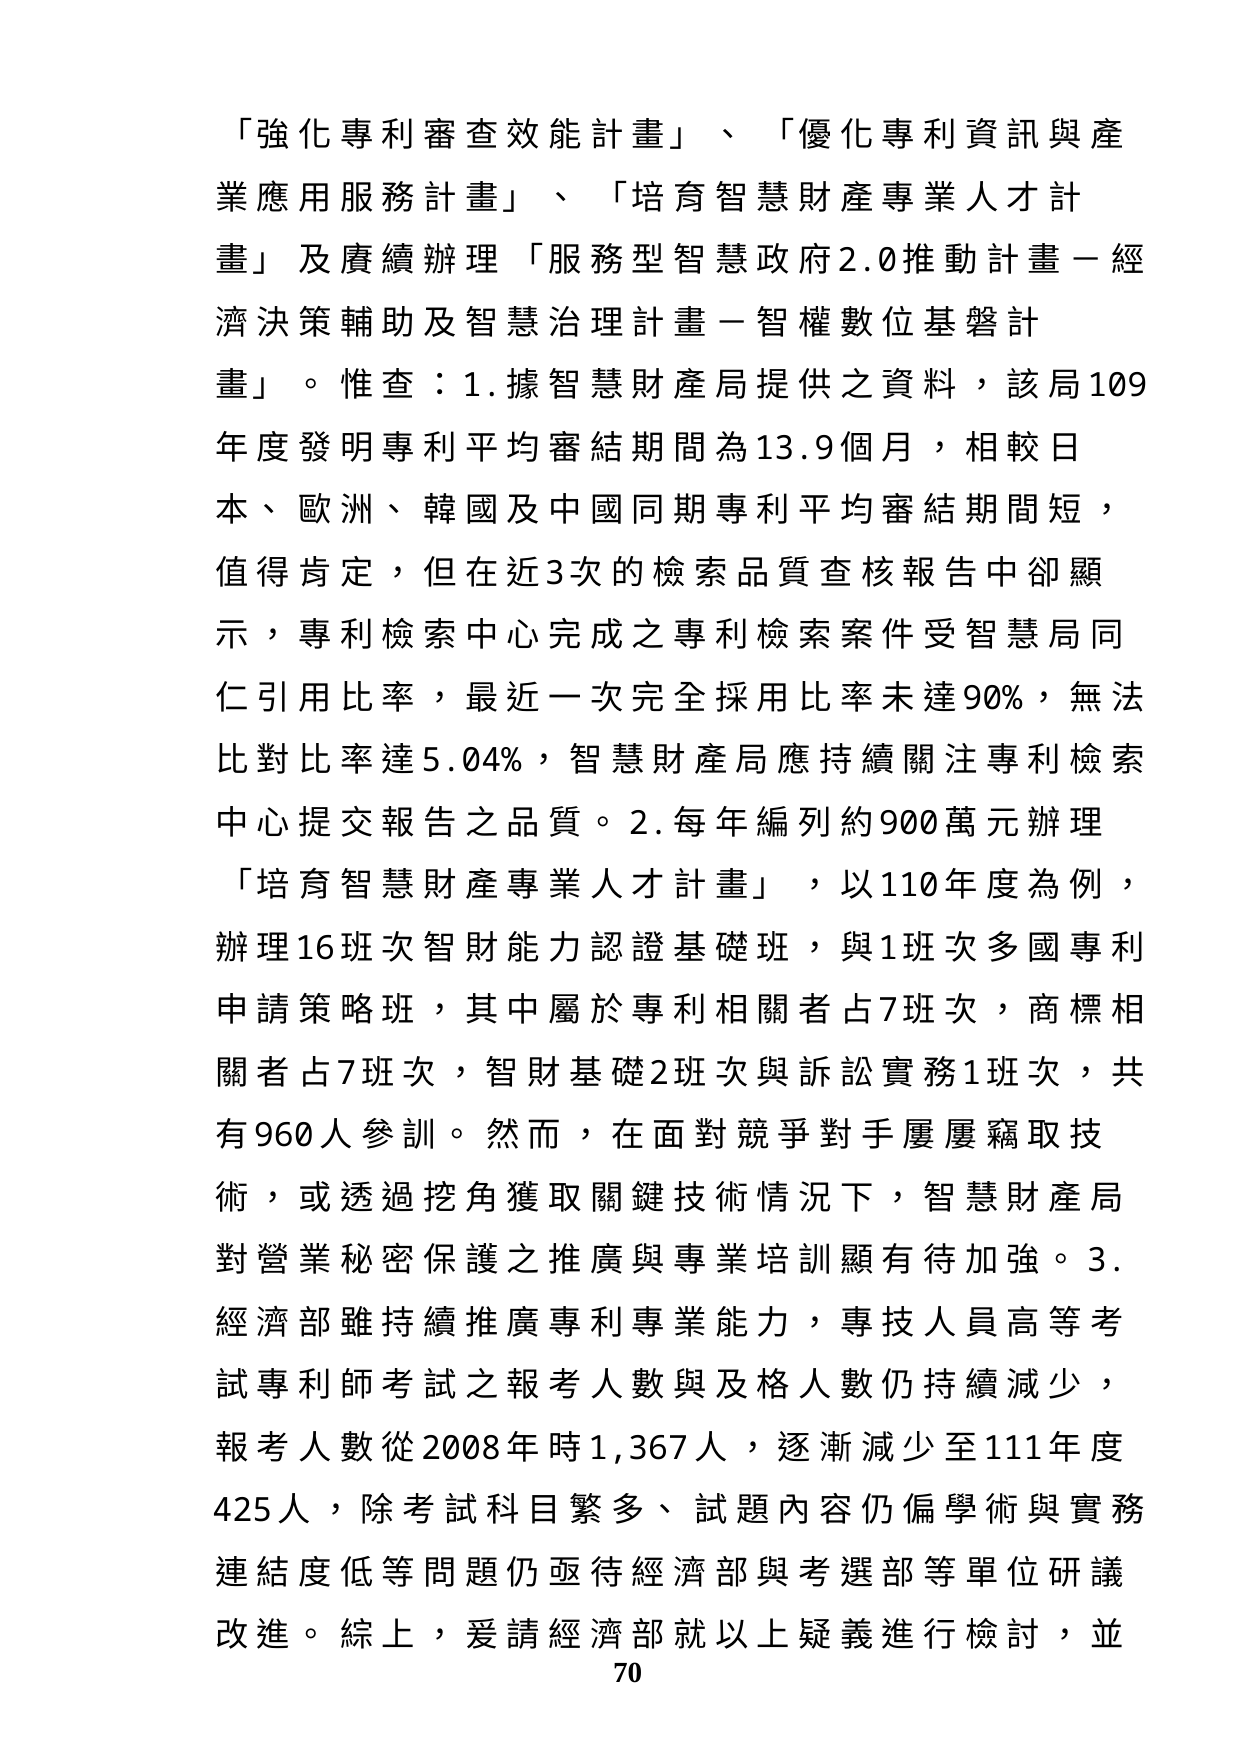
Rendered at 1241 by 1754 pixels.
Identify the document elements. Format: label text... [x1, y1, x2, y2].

text 「強化專利審查效能計畫」、「優化專利資訊與產業應用服務計畫」、「培育智慧財產專業人才計畫」及賡續辦理「服務型智慧政府2.0推動計畫－經濟決策輔助及智慧治理計畫－智權數位基磐計畫」。惟查：1.據智慧財產局提供之資料，該局109年度發明專利平均審結期間為13.9個月，相較日本、歐洲、韓國及中國同期專利平均審結期間短，值得肯定，但在近3次的檢索品質查核報告中卻顯示，專利檢索中心完成之專利檢索案件受智慧局同仁引用比率，最近一次完全採用比率未達90%，無法比對比率達5.04%，智慧財產局應持續關注專利檢索中心提交報告之品質。2.每年編列約900萬元辦理「培育智慧財產專業人才計畫」，以110年度為例，辦理16班次智財能力認證基礎班，與1班次多國專利申請策略班，其中屬於專利相關者占7班次，商標相關者占7班次，智財基礎2班次與訴訟實務1班次，共有960人參訓。然而，在面對競爭對手屢屢竊取技術，或透過挖角獲取關鍵技術情況下，智慧財產局對營業秘密保護之推廣與專業培訓顯有待加強。3.經濟部雖持續推廣專利專業能力，專技人員高等考試專利師考試之報考人數與及格人數仍持續減少，報考人數從2008年時1,367人，逐漸減少至111年度425人，除考試科目繁多、試題內容仍偏學術與實務連結度低等問題仍亟待經濟部與考選部等單位研議改進。綜上，爰請經濟部就以上疑義進行檢討，並 [140, 91, 1148, 1653]
